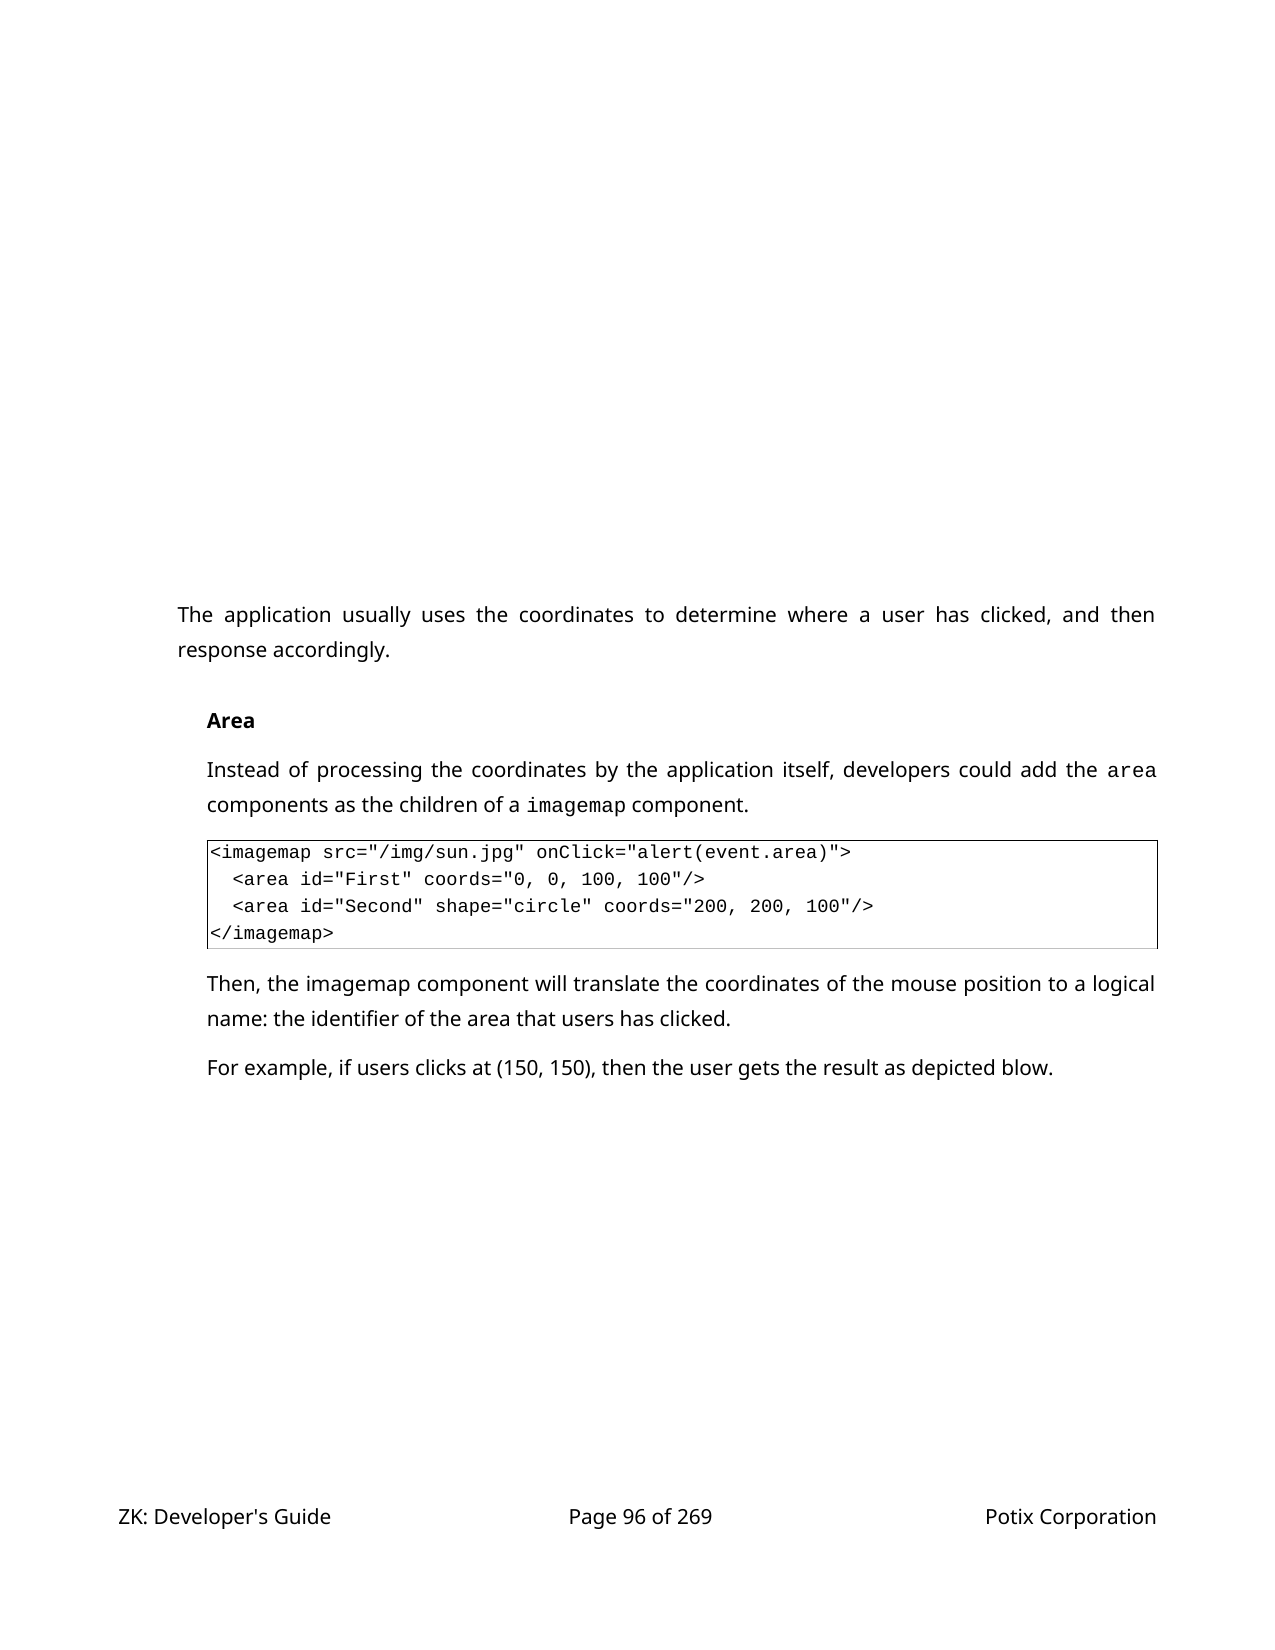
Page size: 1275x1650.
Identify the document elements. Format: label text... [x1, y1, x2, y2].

text Then, the imagemap component will translate the coordinates of the mouse position to a logical name: the identifier of the area that users has clicked. [207, 969, 1157, 1033]
text For example, if users clicks at (150, 150), then the user gets the result as depicted blow. [207, 1053, 1157, 1081]
subtitle Area [207, 706, 1157, 734]
text </imagemap> [208, 921, 1157, 948]
text <area id="Second" shape="circle" coords="200, 200, 100"/> [208, 894, 1157, 918]
text <area id="First" coords="0, 0, 100, 100"/> [208, 867, 1157, 891]
text <imagemap src="/img/sun.jpg" onClick="alert(event.area)"> [208, 841, 1157, 864]
text Instead of processing the coordinates by the application itself, developers could add the area components as the children of a imagemap component. [207, 755, 1157, 819]
text The application usually uses the coordinates to determine where a user has clicked, and then response accordingly. [177, 600, 1157, 664]
